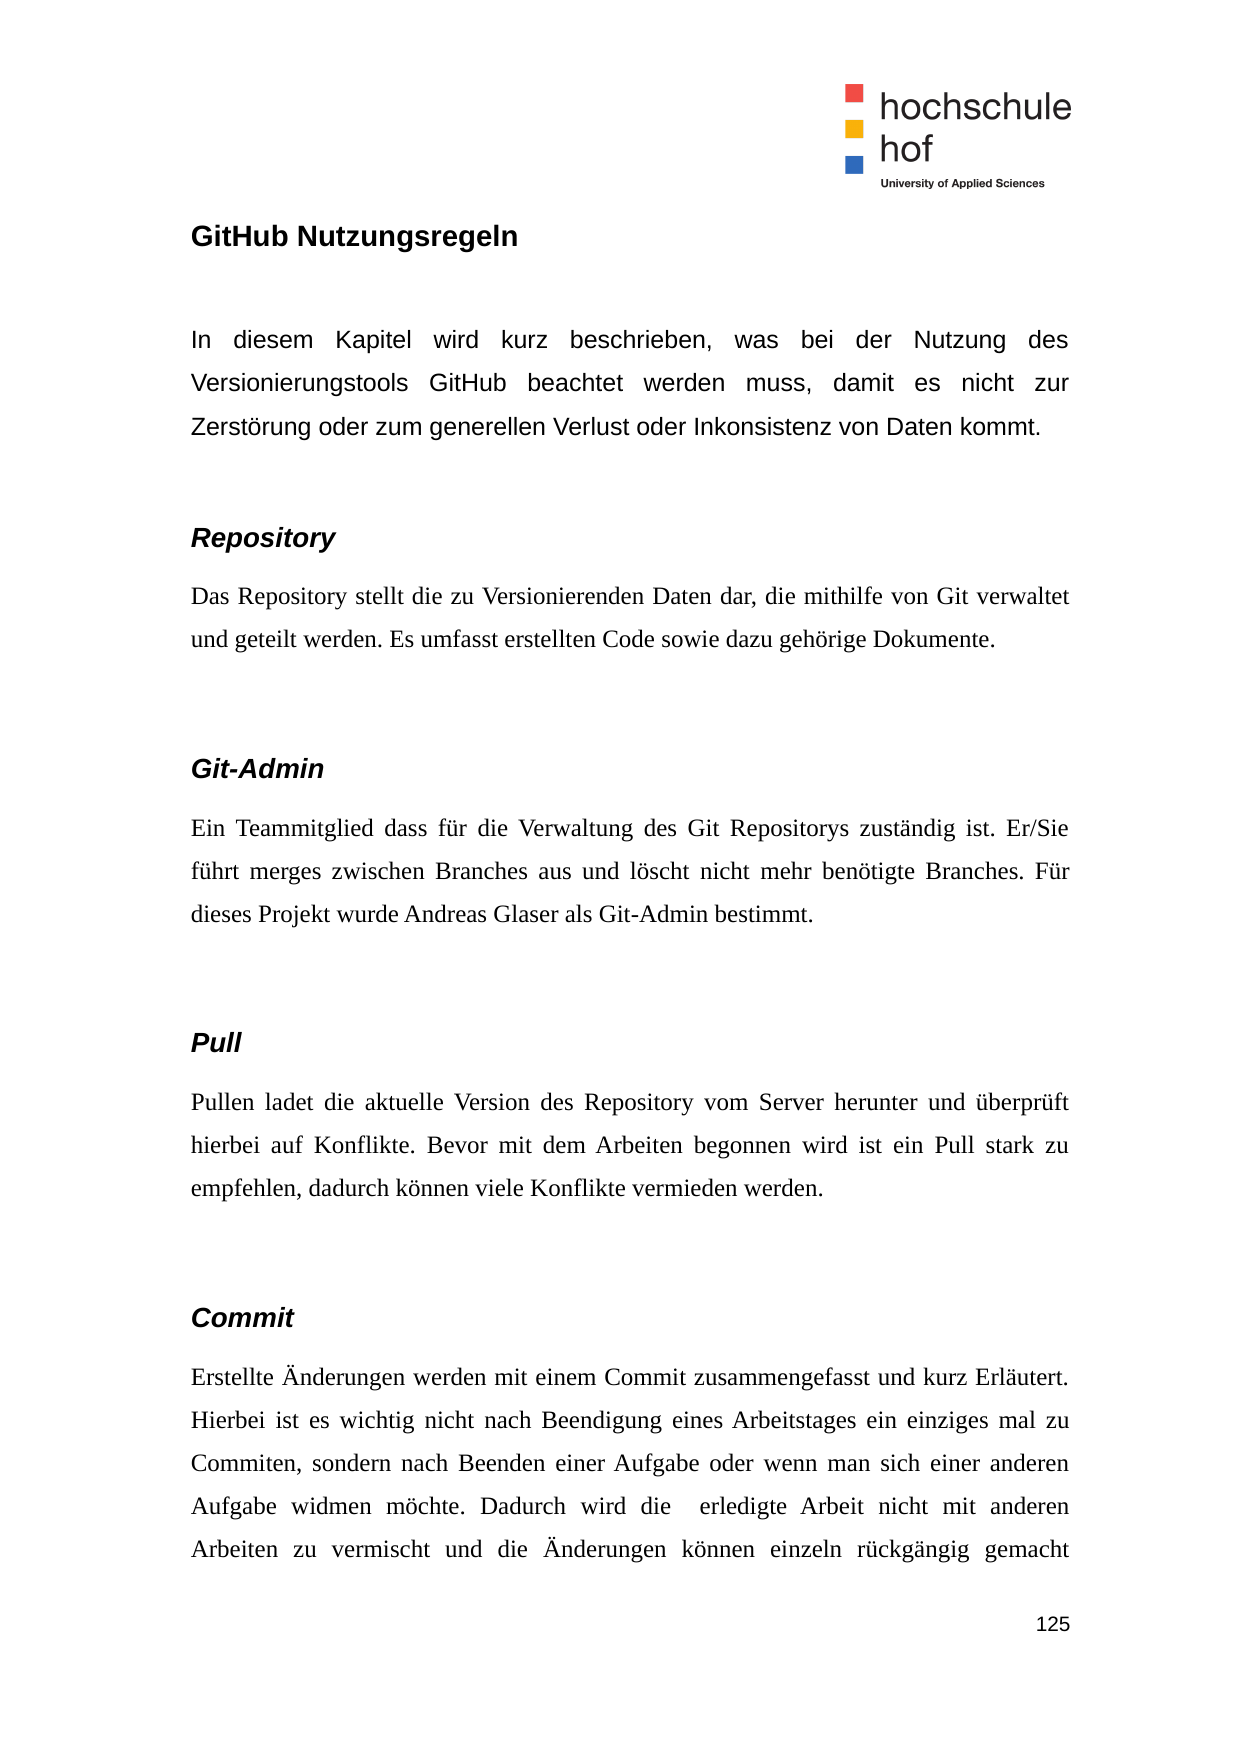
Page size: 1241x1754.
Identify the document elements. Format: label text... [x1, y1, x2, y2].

text Erstellte Änderungen werden mit einem Commit zusammengefasst und kurz Erläutert. Hierbei ist es wichtig nicht nach Beendigung eines Arbeitstages ein einziges mal zu Commiten, sondern nach Beenden einer Aufgabe oder wenn man sich einer anderen Aufgabe widmen möchte. Dadurch wird die erledigte Arbeit nicht mit anderen Arbeiten zu vermischt und die Änderungen können einzeln rückgängig gemacht [191, 1362, 1070, 1563]
picture [845, 84, 1071, 189]
subtitle Commit [191, 1301, 1070, 1333]
subtitle Pull [191, 1027, 1070, 1059]
subtitle GitHub Nutzungsregeln [191, 219, 1070, 253]
subtitle Repository [191, 521, 1070, 553]
subtitle Git-Admin [191, 752, 1070, 784]
text Ein Teammitglied dass für die Verwaltung des Git Repositorys zuständig ist. Er/Sie führt merges zwischen Branches aus und löscht nicht mehr benötigte Branches. Für dieses Projekt wurde Andreas Glaser als Git-Admin bestimmt. [191, 813, 1070, 928]
text Das Repository stellt die zu Versionierenden Daten dar, die mithilfe von Git verwaltet und geteilt werden. Es umfasst erstellten Code sowie dazu gehörige Dokumente. [191, 581, 1070, 653]
text Pullen ladet die aktuelle Version des Repository vom Server herunter und überprüft hierbei auf Konflikte. Bevor mit dem Arbeiten begonnen wird ist ein Pull stark zu empfehlen, dadurch können viele Konflikte vermieden werden. [191, 1087, 1070, 1202]
text In diesem Kapitel wird kurz beschrieben, was bei der Nutzung des Versionierungstools GitHub beachtet werden muss, damit es nicht zur Zerstörung oder zum generellen Verlust oder Inkonsistenz von Daten kommt. [191, 325, 1070, 440]
